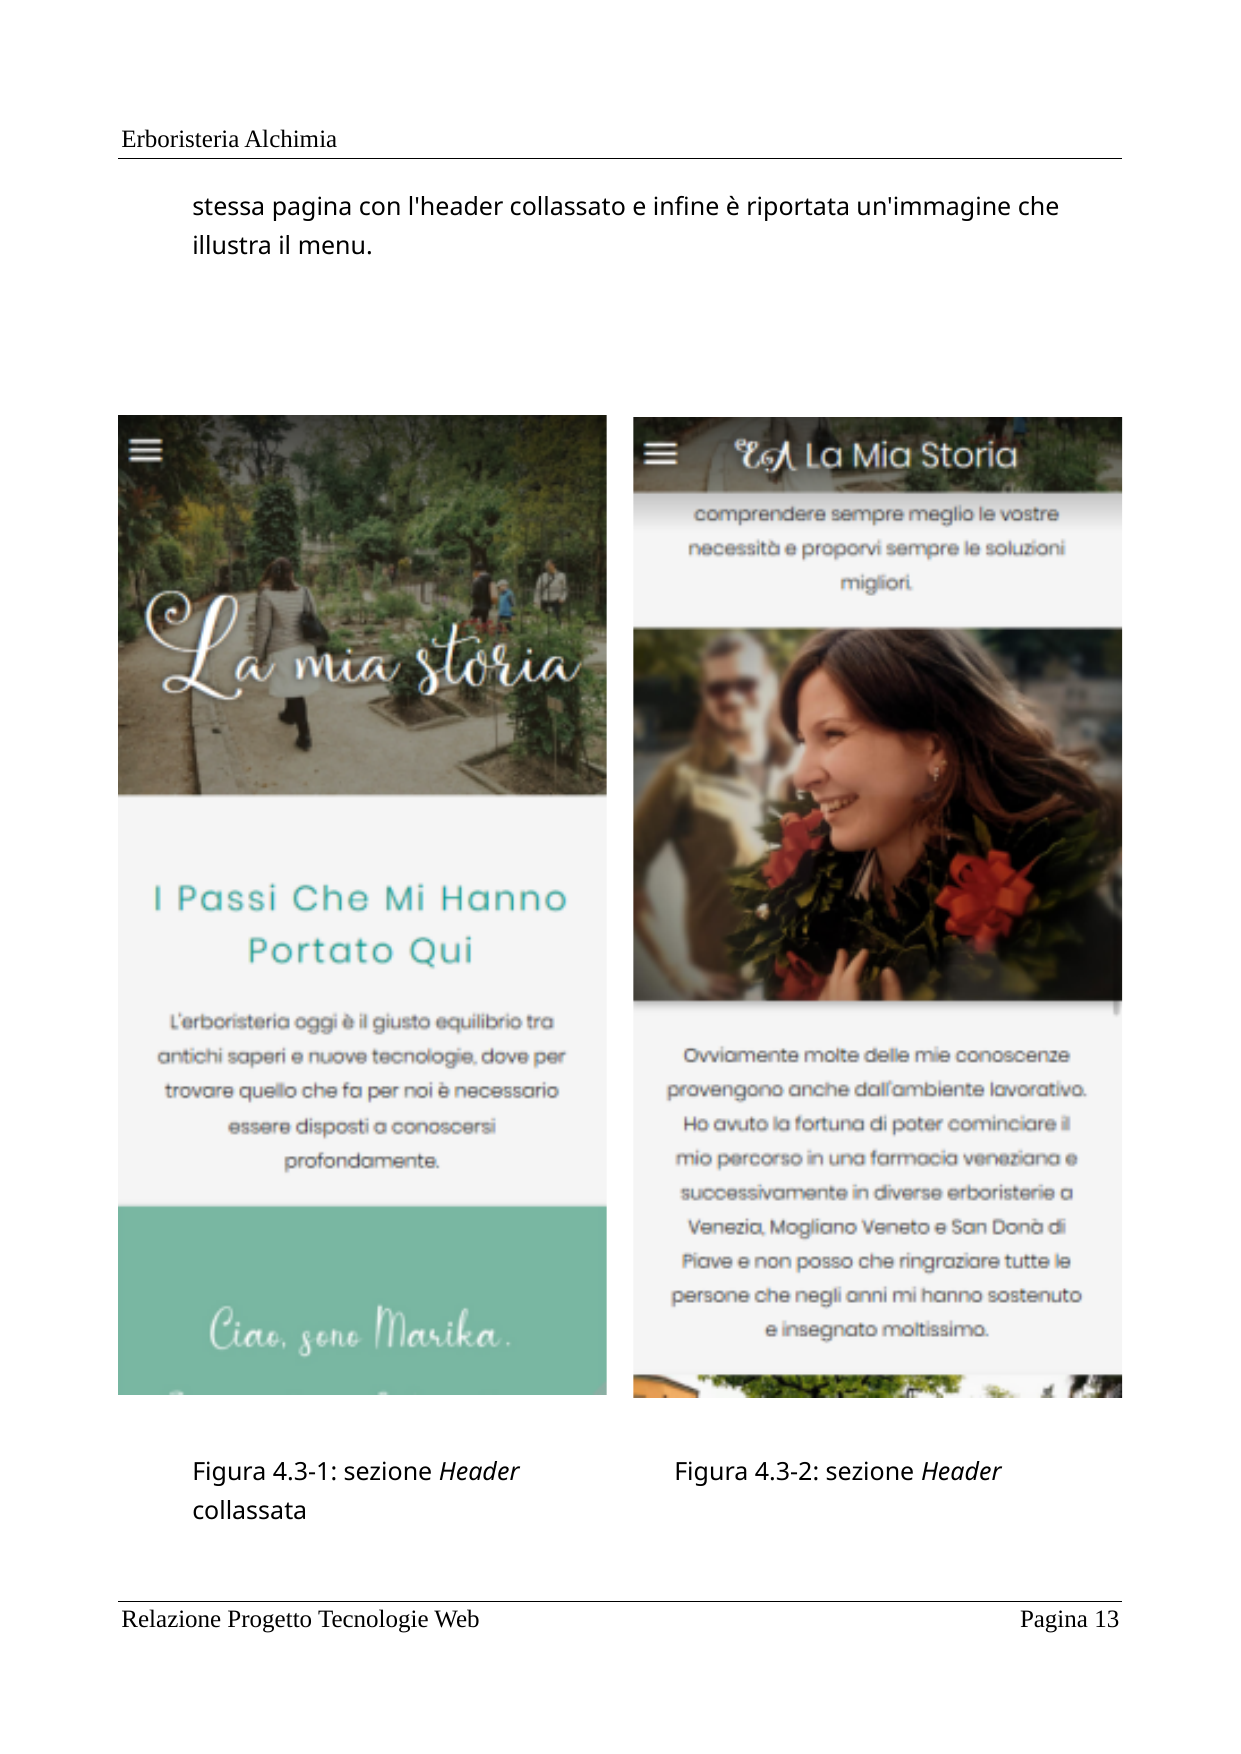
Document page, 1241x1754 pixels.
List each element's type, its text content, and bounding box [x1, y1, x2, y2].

picture [633, 417, 1123, 1398]
text stessa pagina con l'header collassato e infine è riportata un'immagine che illustra il menu. [192, 188, 1122, 262]
text Figura 4.3-1: sezione Header Figura 4.3-2: sezione Header collassata [192, 1453, 1122, 1527]
picture [118, 415, 607, 1395]
